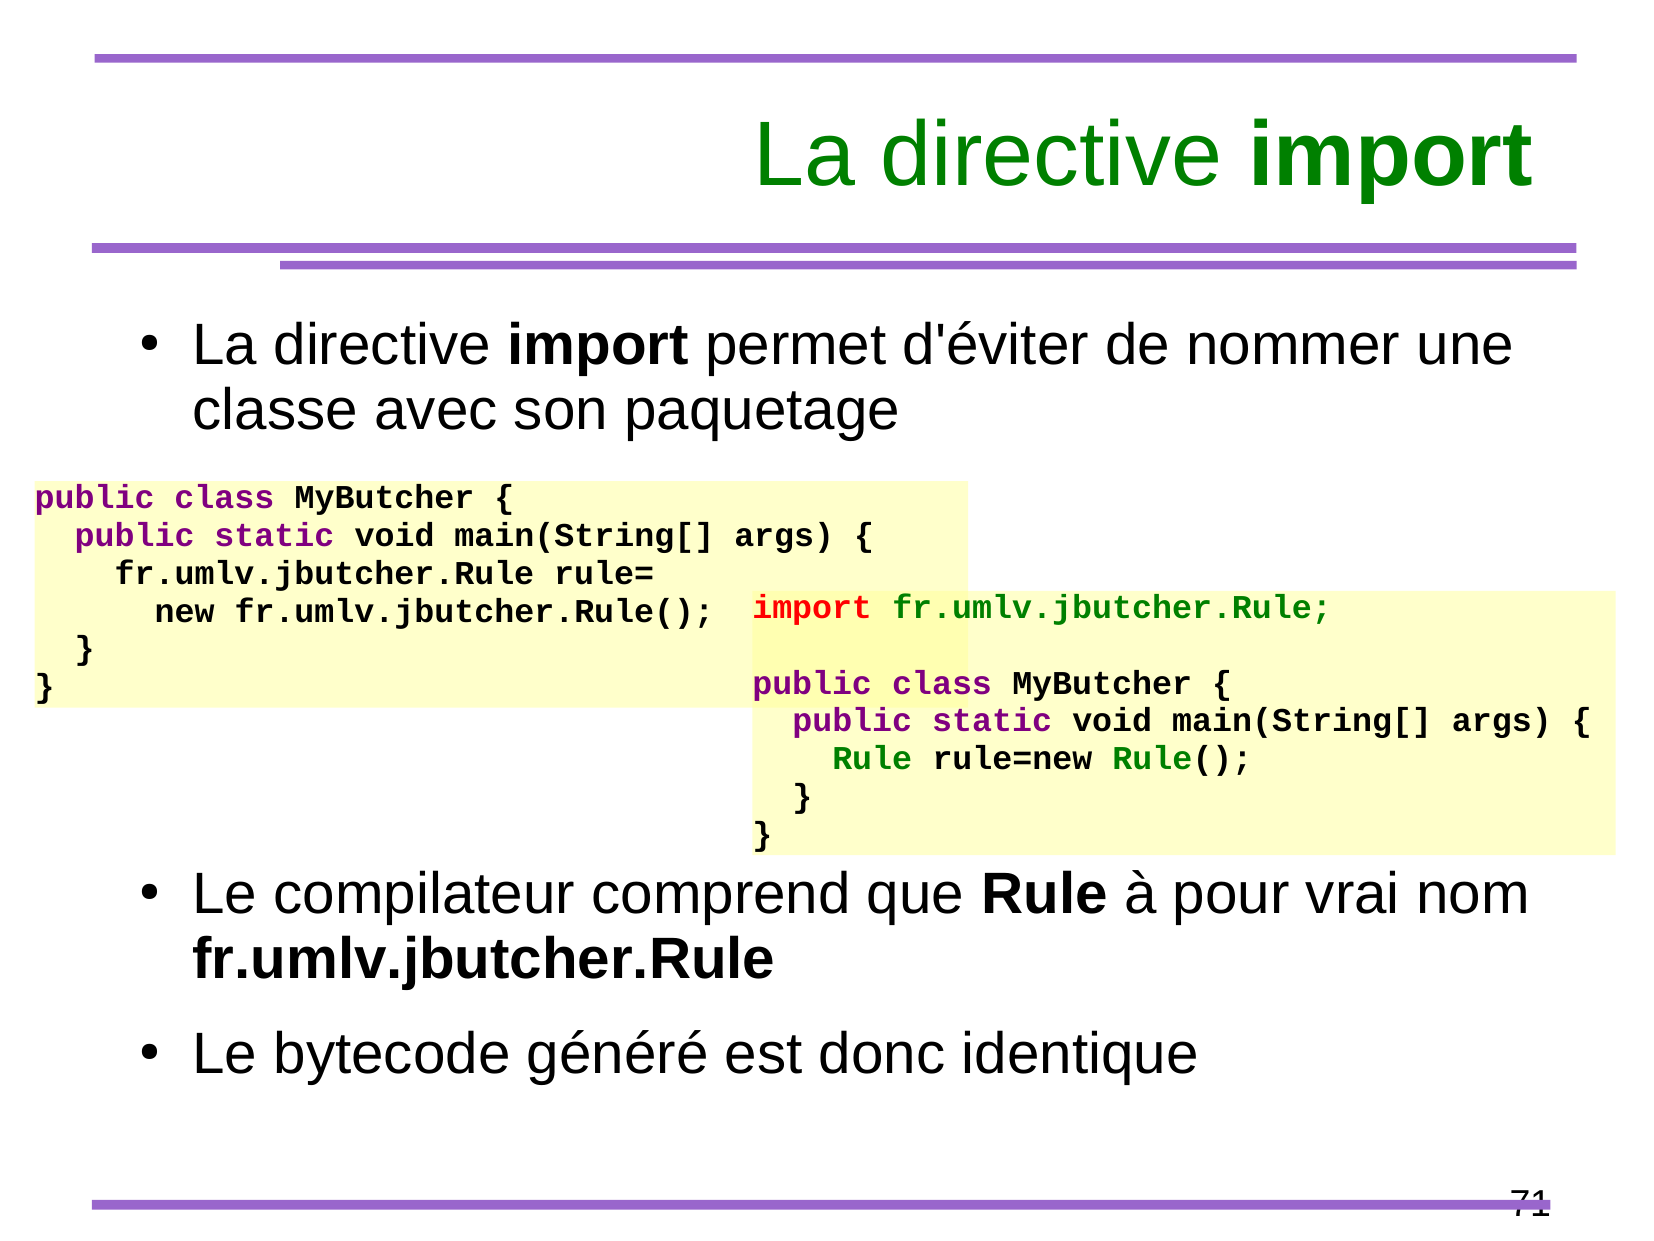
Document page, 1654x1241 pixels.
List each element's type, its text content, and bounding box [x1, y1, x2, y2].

list La directive import permet d'éviter de nommer une classe avec son paquetage Le compilateur comprend que Rule à pour vrai nom fr.umlv.jbutcher.Rule Le bytecode généré est donc identique [121, 311, 1534, 1140]
title La directive import [121, 49, 1534, 257]
text_box public class MyButcher { public static void main(String[] args) { fr.umlv.jbutcher.Rule rule= new fr.umlv.jbutcher.Rule(); } } [34, 481, 121, 708]
text_box import fr.umlv.jbutcher.Rule; public class MyButcher { public static void main(String[] args) { Rule rule=new Rule(); } } [752, 590, 1616, 856]
